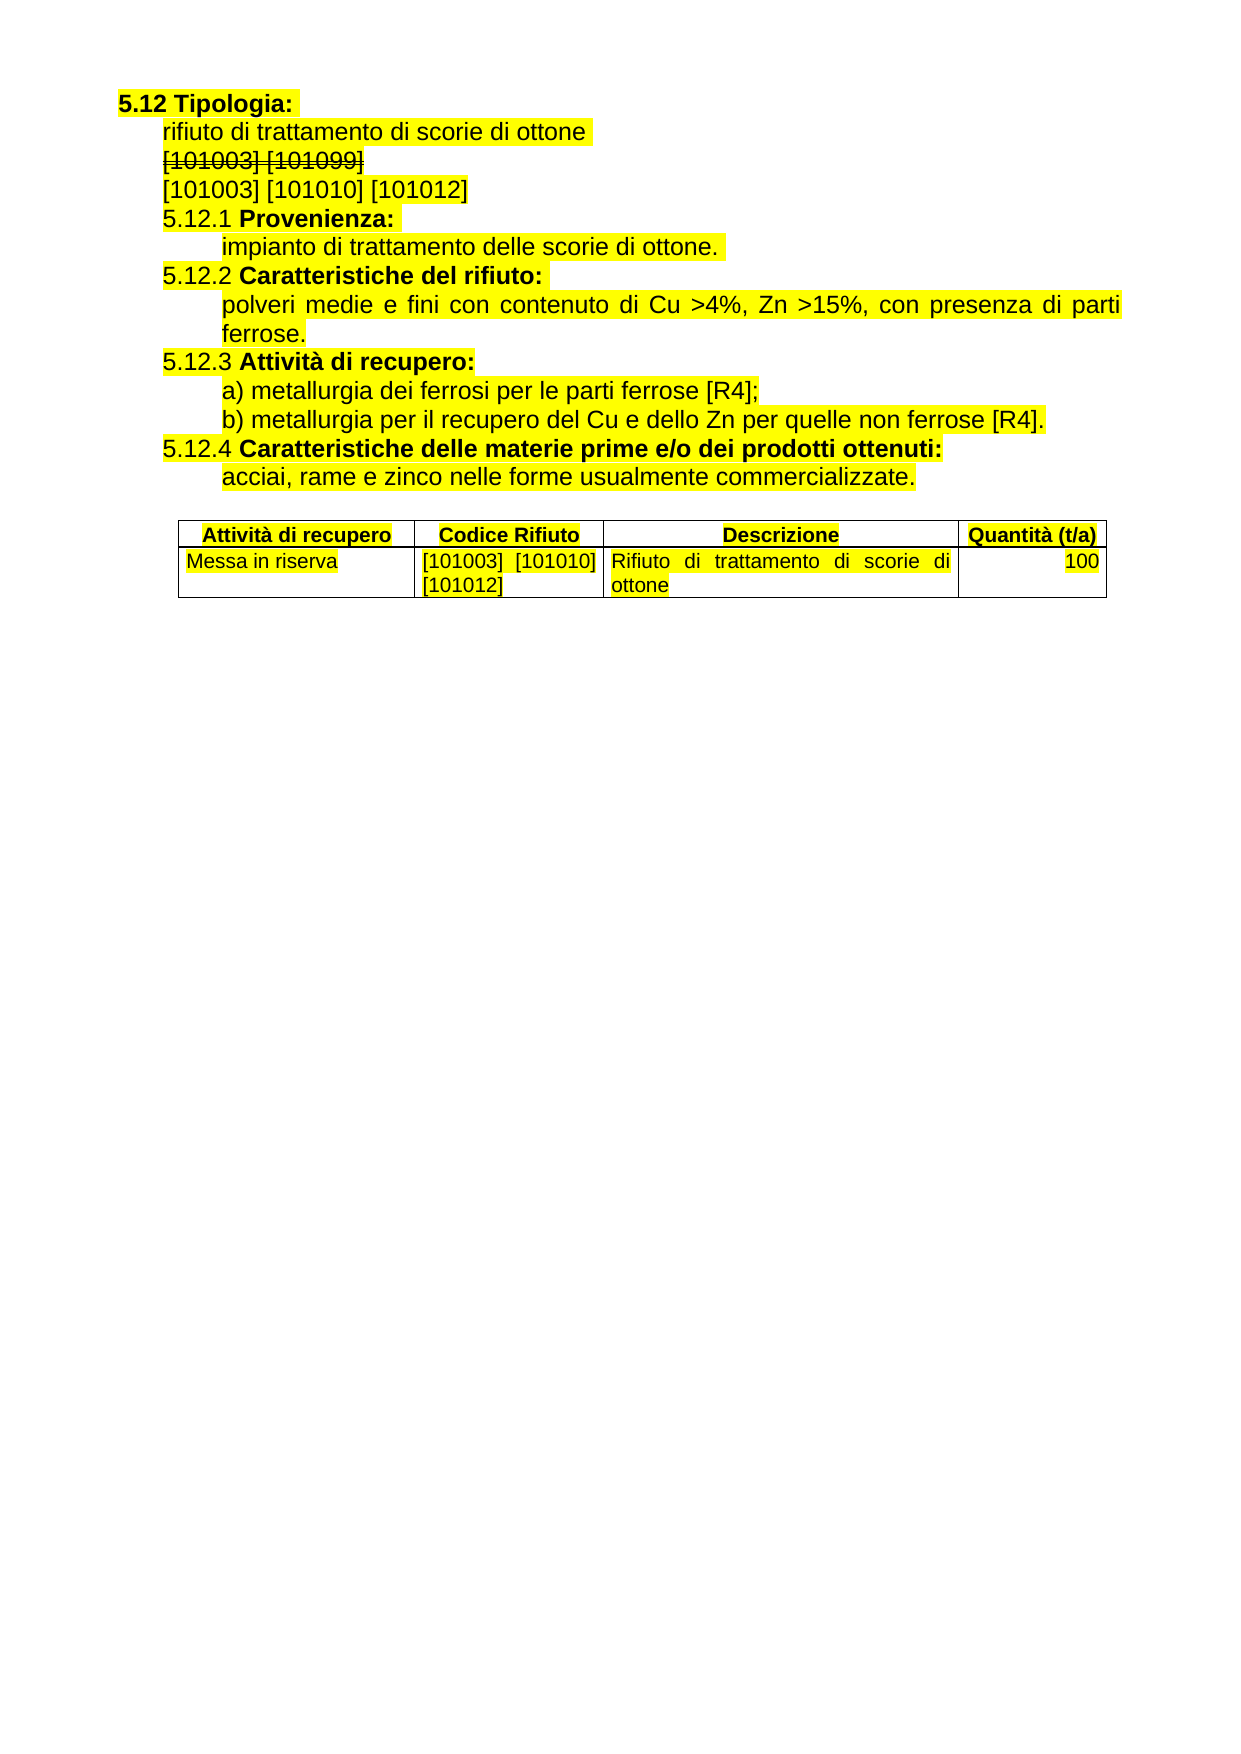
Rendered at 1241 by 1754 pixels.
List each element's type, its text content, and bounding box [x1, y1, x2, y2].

text 5.12.4 Caratteristiche delle materie prime e/o dei prodotti ottenuti: [162, 434, 1122, 462]
text polveri medie e fini con contenuto di Cu >4%, Zn >15%, con presenza di parti ferrose. [222, 290, 1122, 347]
subtitle 5.12 Tipologia: [118, 89, 1122, 117]
text impianto di trattamento delle scorie di ottone. [222, 232, 1122, 261]
text 5.12.3 Attività di recupero: [162, 347, 1122, 376]
table_header Quantità (t/a) [959, 521, 1106, 546]
text [101003] [101099] [162, 146, 1122, 175]
table_header Descrizione [604, 521, 958, 546]
text a) metallurgia dei ferrosi per le parti ferrose [R4]; [222, 376, 1122, 405]
text 5.12.1 Provenienza: [162, 204, 1122, 232]
table_cell Rifiuto di trattamento di scorie di ottone [604, 548, 958, 597]
text b) metallurgia per il recupero del Cu e dello Zn per quelle non ferrose [R4]. [222, 405, 1122, 434]
table_header Attività di recupero [179, 521, 414, 546]
table_cell Messa in riserva [179, 548, 414, 597]
text acciai, rame e zinco nelle forme usualmente commercializzate. [222, 462, 1122, 491]
table_cell 100 [959, 548, 1106, 597]
text rifiuto di trattamento di scorie di ottone [162, 117, 1122, 146]
table_cell [101003] [101010] [101012] [415, 548, 603, 597]
table_header Codice Rifiuto [415, 521, 603, 546]
text 5.12.2 Caratteristiche del rifiuto: [162, 261, 1122, 290]
text [101003] [101010] [101012] [162, 175, 1122, 204]
